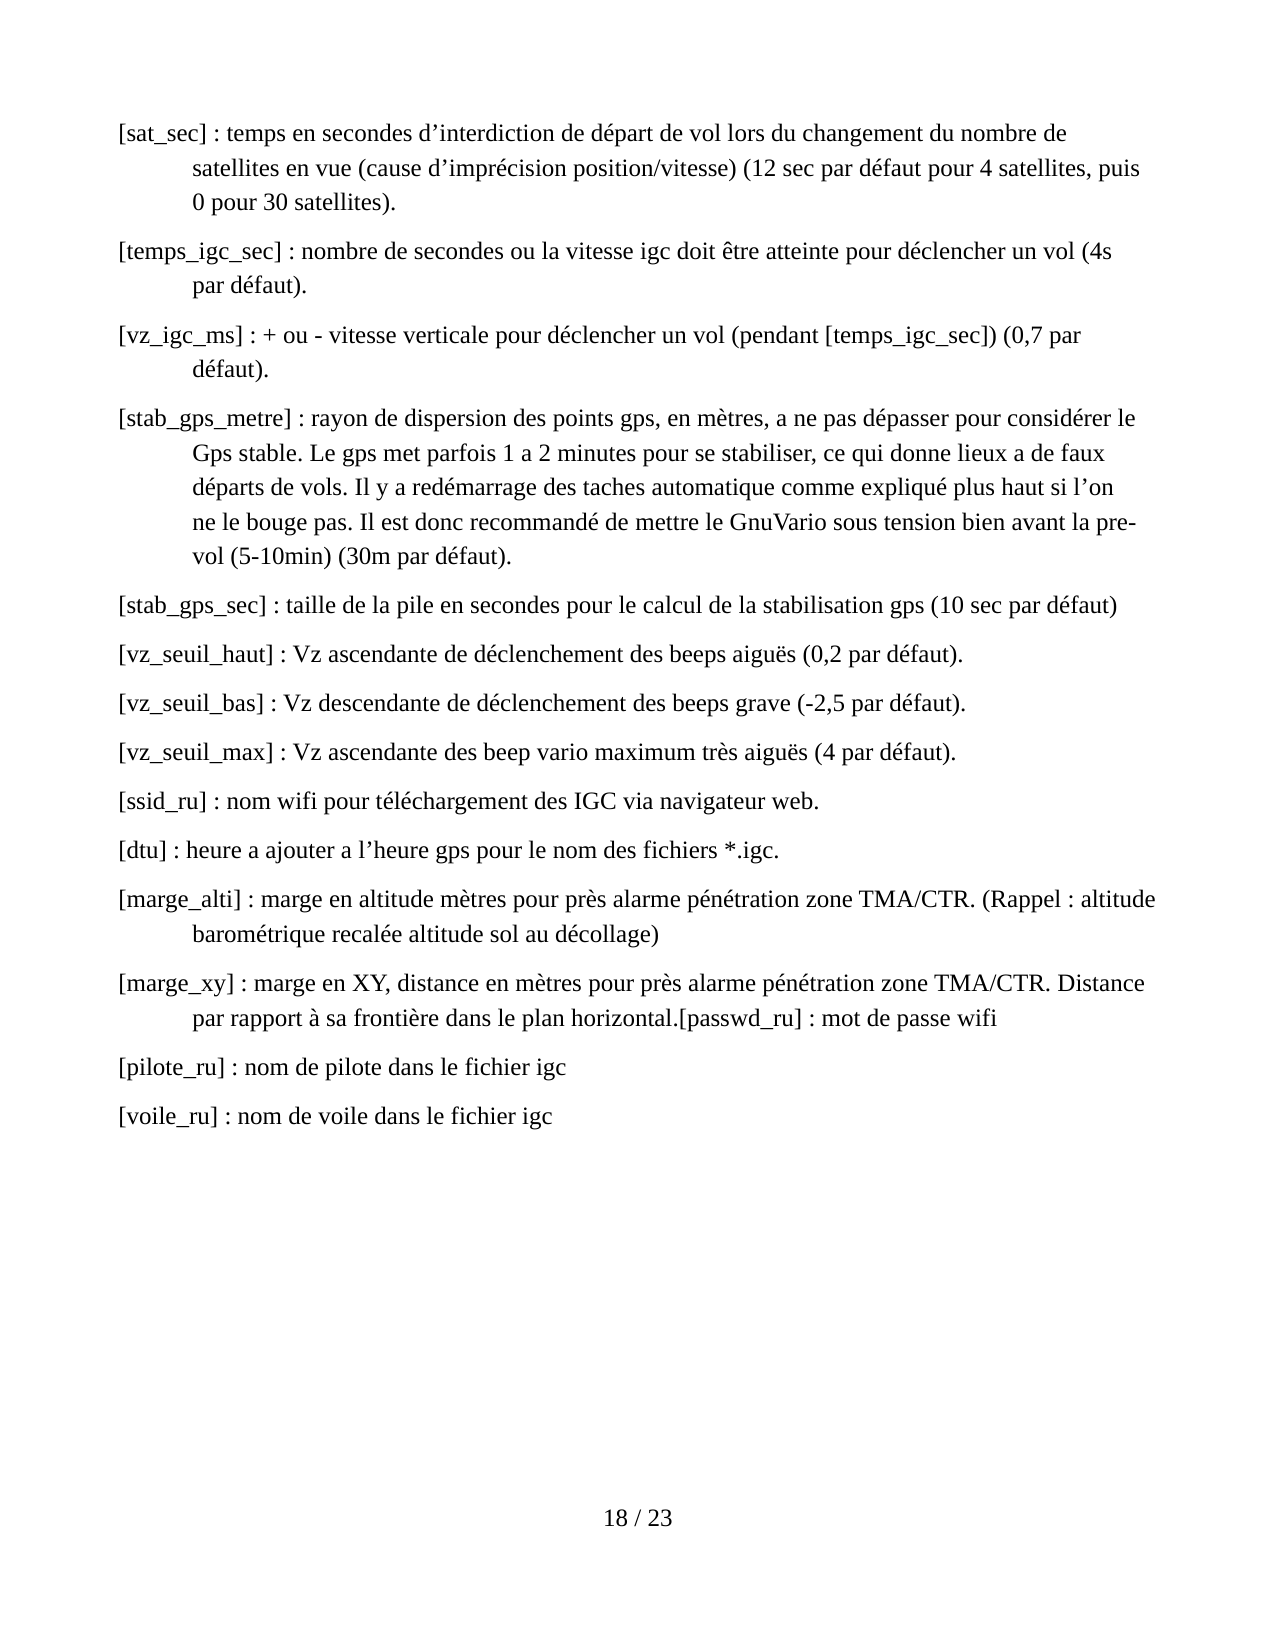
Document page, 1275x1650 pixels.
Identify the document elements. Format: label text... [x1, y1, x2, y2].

text [dtu] : heure a ajouter a l’heure gps pour le nom des fichiers *.igc. [118, 836, 1157, 864]
text [vz_seuil_haut] : Vz ascendante de déclenchement des beeps aiguës (0,2 par défaut). [118, 639, 1157, 668]
text [vz_igc_ms] : + ou - vitesse verticale pour déclencher un vol (pendant [temps_igc_sec]) (0,7 par défaut). [118, 320, 1157, 383]
text [temps_igc_sec] : nombre de secondes ou la vitesse igc doit être atteinte pour déclencher un vol (4s par défaut). [118, 236, 1157, 299]
text [marge_alti] : marge en altitude mètres pour près alarme pénétration zone TMA/CTR. (Rappel : altitude barométrique recalée altitude sol au décollage) [118, 884, 1157, 948]
text [sat_sec] : temps en secondes d’interdiction de départ de vol lors du changement du nombre de satellites en vue (cause d’imprécision position/vitesse) (12 sec par défaut pour 4 satellites, puis 0 pour 30 satellites). [118, 118, 1157, 216]
text [stab_gps_sec] : taille de la pile en secondes pour le calcul de la stabilisation gps (10 sec par défaut) [118, 590, 1157, 619]
text [vz_seuil_bas] : Vz descendante de déclenchement des beeps grave (-2,5 par défaut). [118, 688, 1157, 717]
text [pilote_ru] : nom de pilote dans le fichier igc [118, 1052, 1157, 1080]
text [marge_xy] : marge en XY, distance en mètres pour près alarme pénétration zone TMA/CTR. Distance par rapport à sa frontière dans le plan horizontal.[passwd_ru] : mot de passe wifi [118, 968, 1157, 1031]
text [stab_gps_metre] : rayon de dispersion des points gps, en mètres, a ne pas dépasser pour considérer le Gps stable. Le gps met parfois 1 a 2 minutes pour se stabiliser, ce qui donne lieux a de faux départs de vols. Il y a redémarrage des taches automatique comme expliqué plus haut si l’on ne le bouge pas. Il est donc recommandé de mettre le GnuVario sous tension bien avant la pre- vol (5-10min) (30m par défaut). [118, 403, 1157, 570]
text [ssid_ru] : nom wifi pour téléchargement des IGC via navigateur web. [118, 786, 1157, 815]
text [vz_seuil_max] : Vz ascendante des beep vario maximum très aiguës (4 par défaut). [118, 737, 1157, 766]
text [voile_ru] : nom de voile dans le fichier igc [118, 1101, 1157, 1129]
